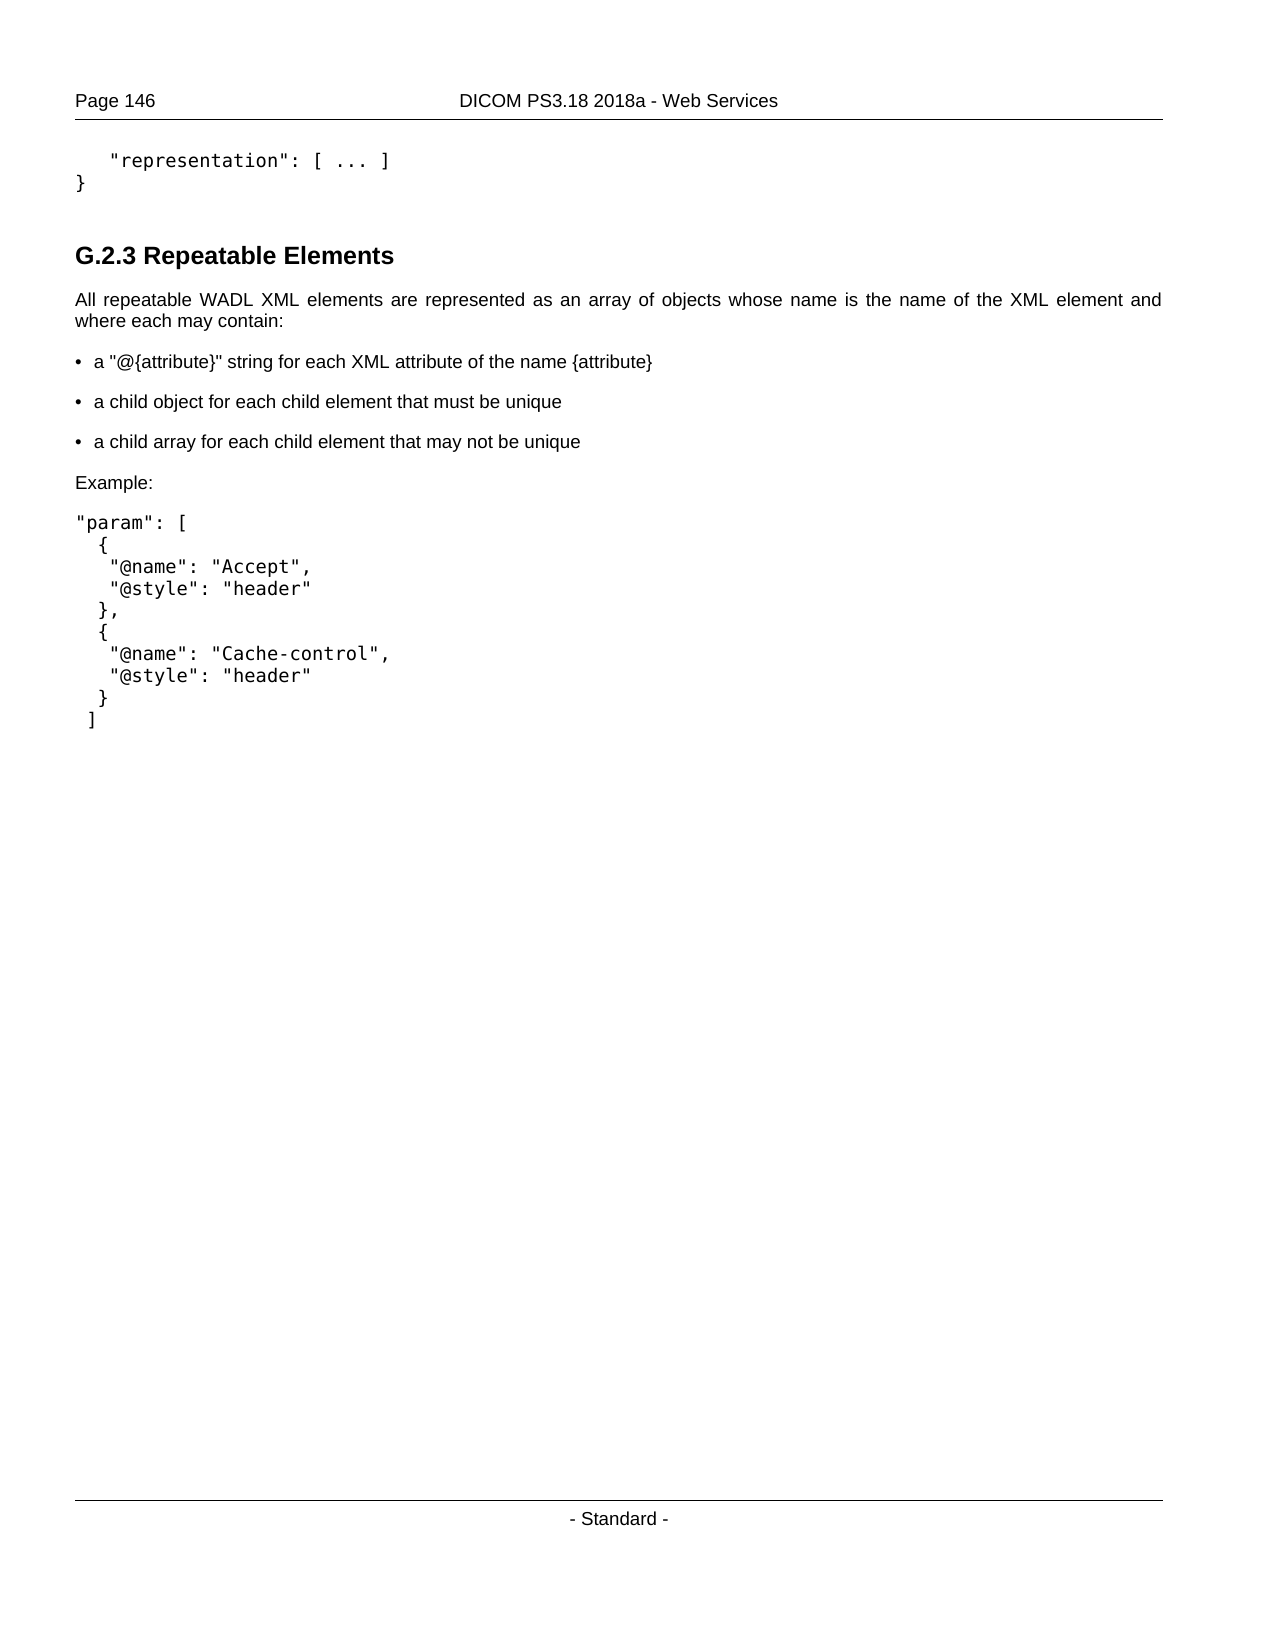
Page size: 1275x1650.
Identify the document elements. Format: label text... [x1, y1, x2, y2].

text All repeatable WADL XML elements are represented as an array of objects whose name is the name of the XML element and where each may contain: [75, 289, 1162, 332]
text "representation": [ ... ] } [75, 150, 1162, 222]
text "param": [ { "@name": "Accept", "@style": "header" }, { "@name": "Cache-control", "@style": "header" } ] [75, 512, 1162, 759]
text G.2.3 Repeatable Elements [75, 241, 1162, 270]
list a child array for each child element that may not be unique [75, 431, 1162, 453]
list a child object for each child element that must be unique [75, 391, 1162, 412]
list a "@{attribute}" string for each XML attribute of the name {attribute} [75, 351, 1162, 372]
text Example: [75, 472, 1162, 493]
